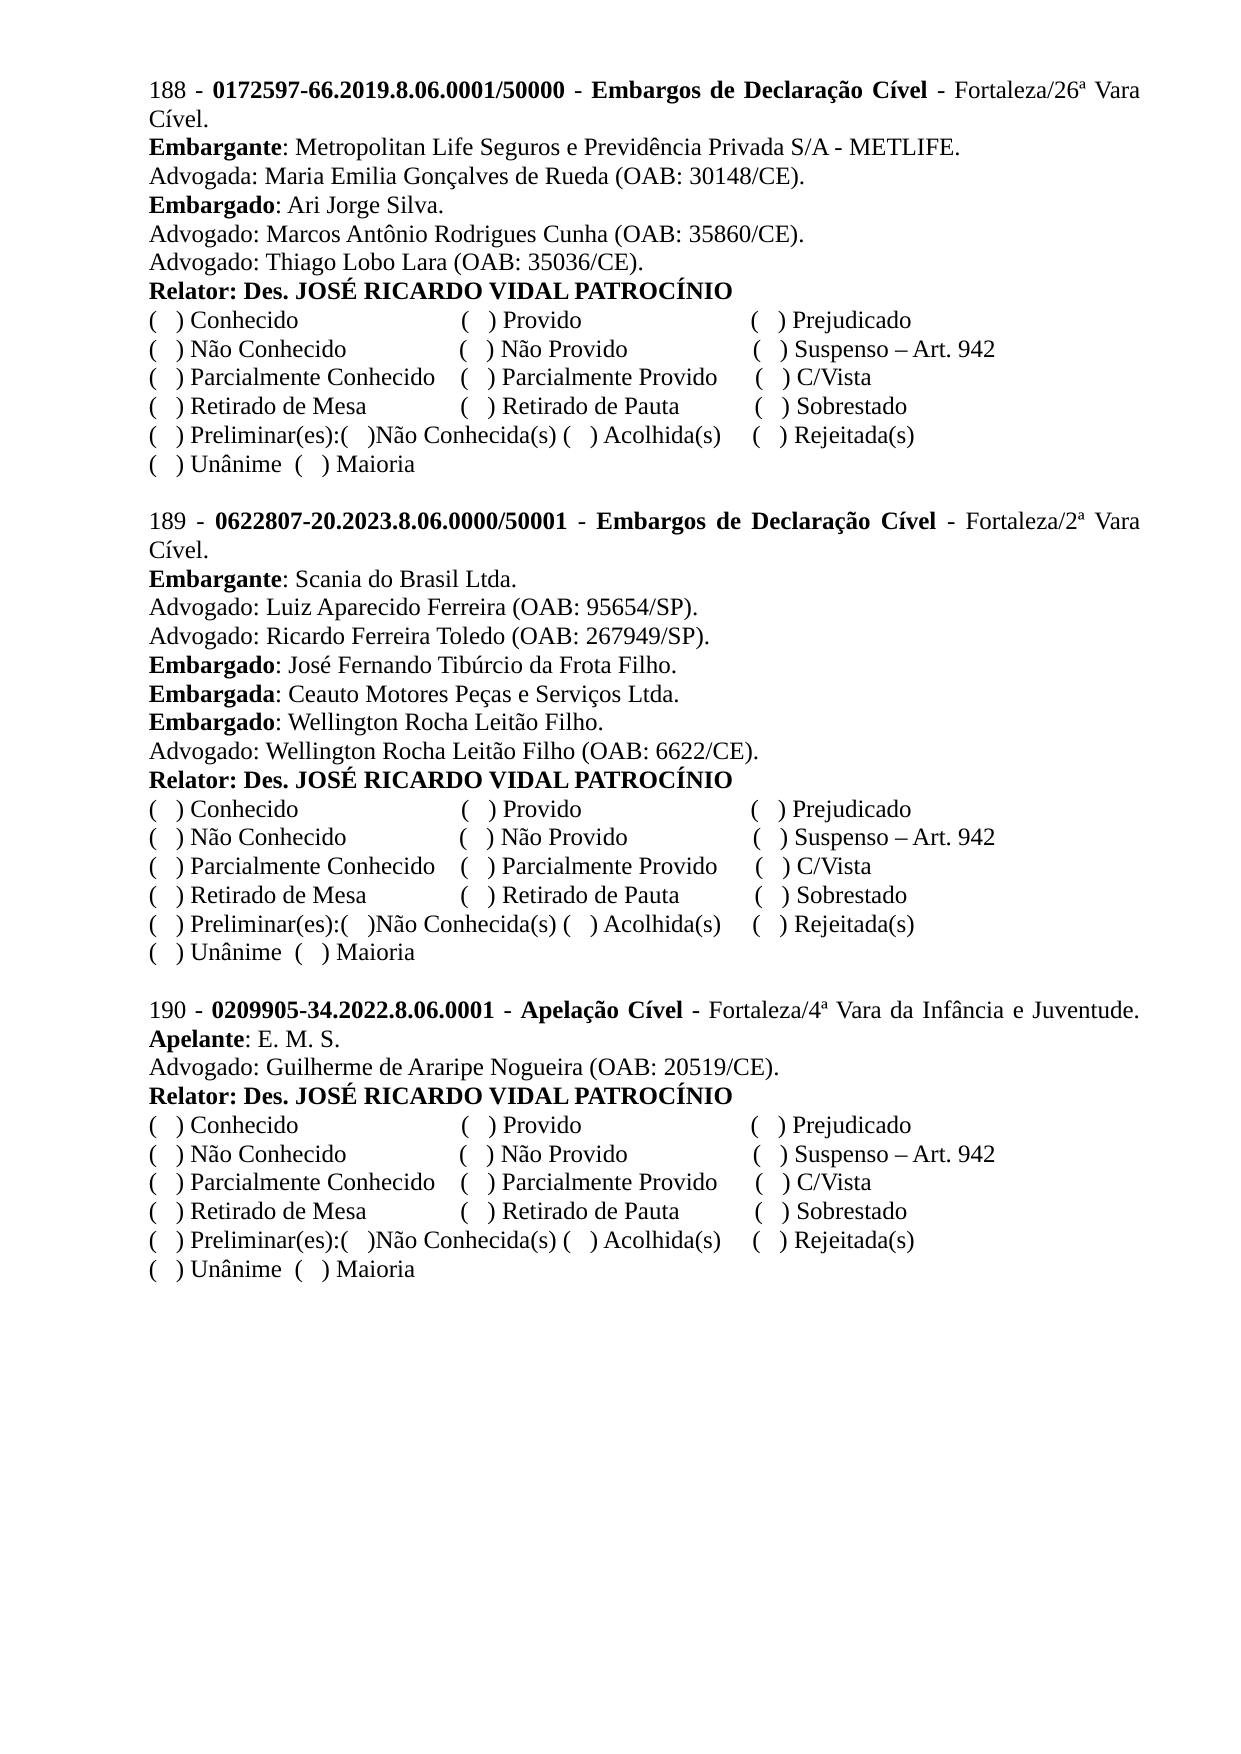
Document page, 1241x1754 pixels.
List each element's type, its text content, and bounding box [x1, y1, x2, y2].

text ( ) Retirado de Mesa ( ) Retirado de Pauta ( ) Sobrestado [148, 880, 1158, 909]
text ( ) Unânime ( ) Maioria [148, 1254, 1158, 1282]
text ( ) Retirado de Mesa ( ) Retirado de Pauta ( ) Sobrestado [148, 391, 1158, 420]
text Advogado: Ricardo Ferreira Toledo (OAB: 267949/SP). [148, 621, 1141, 650]
text ( ) Conhecido ( ) Provido ( ) Prejudicado [148, 1110, 1141, 1139]
text Relator: Des. JOSÉ RICARDO VIDAL PATROCÍNIO [148, 276, 1141, 305]
text ( ) Preliminar(es):( )Não Conhecida(s) ( ) Acolhida(s) ( ) Rejeitada(s) [148, 1225, 1158, 1254]
text ( ) Não Conhecido ( ) Não Provido ( ) Suspenso – Art. 942 [148, 822, 1158, 851]
text ( ) Conhecido ( ) Provido ( ) Prejudicado [148, 305, 1141, 334]
text ( ) Parcialmente Conhecido ( ) Parcialmente Provido ( ) C/Vista [148, 851, 1158, 880]
text ( ) Retirado de Mesa ( ) Retirado de Pauta ( ) Sobrestado [148, 1196, 1158, 1225]
text 188 - 0172597-66.2019.8.06.0001/50000 - Embargos de Declaração Cível - Fortaleza/26ª Vara Cível. [148, 75, 1141, 132]
text ( ) Não Conhecido ( ) Não Provido ( ) Suspenso – Art. 942 [148, 334, 1158, 362]
text Embargante: Metropolitan Life Seguros e Previdência Privada S/A - METLIFE. [148, 132, 1141, 161]
text ( ) Unânime ( ) Maioria [148, 449, 1158, 477]
text Embargado: Ari Jorge Silva. [148, 190, 1141, 219]
text 190 - 0209905-34.2022.8.06.0001 - Apelação Cível - Fortaleza/4ª Vara da Infância e Juventude. Apelante: E. M. S. [148, 995, 1141, 1052]
text Advogado: Marcos Antônio Rodrigues Cunha (OAB: 35860/CE). [148, 219, 1141, 247]
text Relator: Des. JOSÉ RICARDO VIDAL PATROCÍNIO [148, 765, 1141, 794]
text Advogado: Wellington Rocha Leitão Filho (OAB: 6622/CE). [148, 736, 1141, 765]
text ( ) Unânime ( ) Maioria [148, 937, 1158, 966]
text Embargada: Ceauto Motores Peças e Serviços Ltda. [148, 679, 1141, 707]
text Advogado: Guilherme de Araripe Nogueira (OAB: 20519/CE). [148, 1052, 1141, 1081]
text Embargante: Scania do Brasil Ltda. [148, 564, 1141, 592]
text Relator: Des. JOSÉ RICARDO VIDAL PATROCÍNIO [148, 1081, 1141, 1110]
text Embargado: Wellington Rocha Leitão Filho. [148, 707, 1141, 736]
text Advogada: Maria Emilia Gonçalves de Rueda (OAB: 30148/CE). [148, 161, 1141, 190]
text Advogado: Thiago Lobo Lara (OAB: 35036/CE). [148, 247, 1141, 276]
text ( ) Parcialmente Conhecido ( ) Parcialmente Provido ( ) C/Vista [148, 1167, 1158, 1196]
text Embargado: José Fernando Tibúrcio da Frota Filho. [148, 650, 1141, 679]
text ( ) Não Conhecido ( ) Não Provido ( ) Suspenso – Art. 942 [148, 1139, 1158, 1167]
text ( ) Conhecido ( ) Provido ( ) Prejudicado [148, 794, 1141, 822]
text ( ) Preliminar(es):( )Não Conhecida(s) ( ) Acolhida(s) ( ) Rejeitada(s) [148, 909, 1158, 937]
text 189 - 0622807-20.2023.8.06.0000/50001 - Embargos de Declaração Cível - Fortaleza/2ª Vara Cível. [148, 506, 1141, 564]
text Advogado: Luiz Aparecido Ferreira (OAB: 95654/SP). [148, 592, 1141, 621]
text ( ) Parcialmente Conhecido ( ) Parcialmente Provido ( ) C/Vista [148, 362, 1158, 391]
text ( ) Preliminar(es):( )Não Conhecida(s) ( ) Acolhida(s) ( ) Rejeitada(s) [148, 420, 1158, 449]
